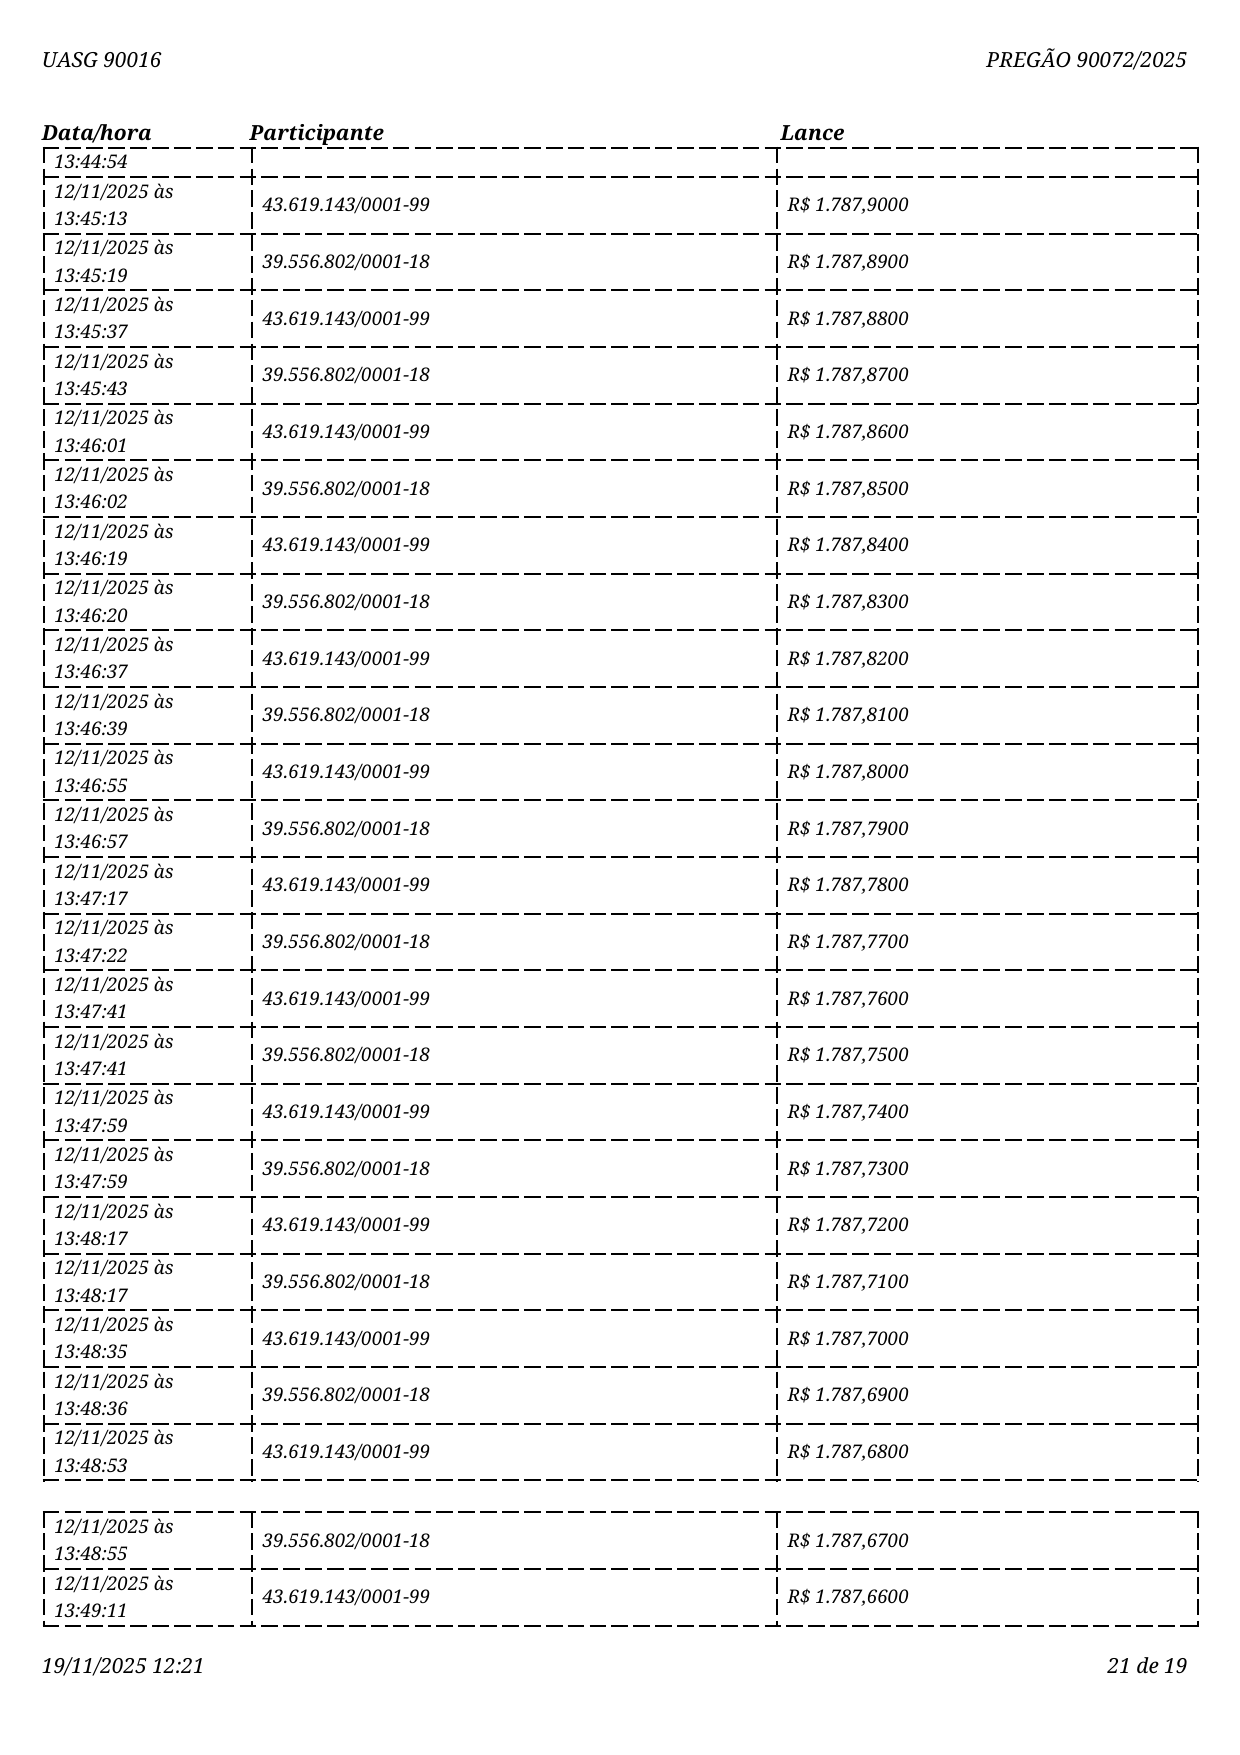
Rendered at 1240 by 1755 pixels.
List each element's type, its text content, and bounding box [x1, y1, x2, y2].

table_cell 12/11/2025 às 13:45:43 [44, 346, 252, 403]
table_cell 12/11/2025 às 13:46:39 [44, 686, 252, 743]
table_cell 12/11/2025 às 13:45:13 [44, 176, 252, 233]
table_cell 43.619.143/0001-99 [252, 1568, 777, 1624]
table_cell 12/11/2025 às 13:45:37 [44, 289, 252, 346]
table_cell 12/11/2025 às 13:48:35 [44, 1309, 252, 1366]
table_cell R$ 1.787,8400 [777, 516, 1198, 573]
table_cell 12/11/2025 às 13:48:53 [44, 1423, 252, 1479]
table_cell 39.556.802/0001-18 [252, 459, 777, 516]
table_cell 43.619.143/0001-99 [252, 289, 777, 346]
table_cell 43.619.143/0001-99 [252, 1196, 777, 1253]
table_cell R$ 1.787,8900 [777, 233, 1198, 289]
table_cell R$ 1.787,7600 [777, 969, 1198, 1026]
table_cell 13:44:54 [44, 147, 252, 176]
table_cell R$ 1.787,6900 [777, 1366, 1198, 1423]
table_cell R$ 1.787,8100 [777, 686, 1198, 743]
table_cell R$ 1.787,6600 [777, 1568, 1198, 1624]
table_cell 39.556.802/0001-18 [252, 573, 777, 629]
table_cell 43.619.143/0001-99 [252, 1083, 777, 1139]
table_cell 12/11/2025 às 13:49:11 [44, 1568, 252, 1624]
table_cell 39.556.802/0001-18 [252, 1139, 777, 1196]
table_cell 12/11/2025 às 13:46:20 [44, 573, 252, 629]
table_cell 39.556.802/0001-18 [252, 233, 777, 289]
table_cell 12/11/2025 às 13:47:59 [44, 1083, 252, 1139]
table_cell 39.556.802/0001-18 [252, 799, 777, 856]
table_cell R$ 1.787,7900 [777, 799, 1198, 856]
table_cell R$ 1.787,8200 [777, 629, 1198, 686]
table_cell R$ 1.787,8000 [777, 743, 1198, 799]
table_cell 39.556.802/0001-18 [252, 1253, 777, 1309]
table_cell [777, 147, 1198, 176]
table_cell R$ 1.787,8800 [777, 289, 1198, 346]
table_cell 12/11/2025 às 13:46:02 [44, 459, 252, 516]
table_cell 12/11/2025 às 13:47:59 [44, 1139, 252, 1196]
table_cell 39.556.802/0001-18 [252, 686, 777, 743]
table_cell 12/11/2025 às 13:46:19 [44, 516, 252, 573]
table_cell 43.619.143/0001-99 [252, 1309, 777, 1366]
table_cell 12/11/2025 às 13:45:19 [44, 233, 252, 289]
table_cell 12/11/2025 às 13:46:01 [44, 403, 252, 459]
table_cell 12/11/2025 às 13:48:17 [44, 1196, 252, 1253]
table_cell R$ 1.787,7300 [777, 1139, 1198, 1196]
table_cell 43.619.143/0001-99 [252, 176, 777, 233]
table_cell 43.619.143/0001-99 [252, 403, 777, 459]
table_cell R$ 1.787,7400 [777, 1083, 1198, 1139]
table_cell R$ 1.787,8300 [777, 573, 1198, 629]
table_cell 43.619.143/0001-99 [252, 743, 777, 799]
table_cell 12/11/2025 às 13:47:41 [44, 1026, 252, 1083]
table_cell R$ 1.787,7200 [777, 1196, 1198, 1253]
table_cell R$ 1.787,9000 [777, 176, 1198, 233]
table_cell 43.619.143/0001-99 [252, 856, 777, 913]
table_cell 12/11/2025 às 13:46:37 [44, 629, 252, 686]
table_header 39.556.802/0001-18 [252, 1511, 777, 1568]
table_header 12/11/2025 às 13:48:55 [44, 1511, 252, 1568]
table_cell R$ 1.787,7700 [777, 913, 1198, 969]
table_cell R$ 1.787,7100 [777, 1253, 1198, 1309]
table_cell 12/11/2025 às 13:47:22 [44, 913, 252, 969]
table_cell 43.619.143/0001-99 [252, 969, 777, 1026]
table_cell 12/11/2025 às 13:48:17 [44, 1253, 252, 1309]
table_cell 12/11/2025 às 13:48:36 [44, 1366, 252, 1423]
table_cell R$ 1.787,7800 [777, 856, 1198, 913]
table_cell 12/11/2025 às 13:46:55 [44, 743, 252, 799]
table_cell R$ 1.787,8600 [777, 403, 1198, 459]
table_cell 39.556.802/0001-18 [252, 346, 777, 403]
table_cell R$ 1.787,7000 [777, 1309, 1198, 1366]
table_cell 12/11/2025 às 13:47:17 [44, 856, 252, 913]
table_cell 43.619.143/0001-99 [252, 516, 777, 573]
table_cell 43.619.143/0001-99 [252, 1423, 777, 1479]
table_header R$ 1.787,6700 [777, 1511, 1198, 1568]
table_cell R$ 1.787,8700 [777, 346, 1198, 403]
table_cell 39.556.802/0001-18 [252, 1026, 777, 1083]
table_cell R$ 1.787,6800 [777, 1423, 1198, 1479]
table_cell [252, 147, 777, 176]
table_cell 12/11/2025 às 13:46:57 [44, 799, 252, 856]
table_cell R$ 1.787,7500 [777, 1026, 1198, 1083]
table_cell 12/11/2025 às 13:47:41 [44, 969, 252, 1026]
table_cell 39.556.802/0001-18 [252, 913, 777, 969]
table_cell 39.556.802/0001-18 [252, 1366, 777, 1423]
table_cell 43.619.143/0001-99 [252, 629, 777, 686]
table_cell R$ 1.787,8500 [777, 459, 1198, 516]
